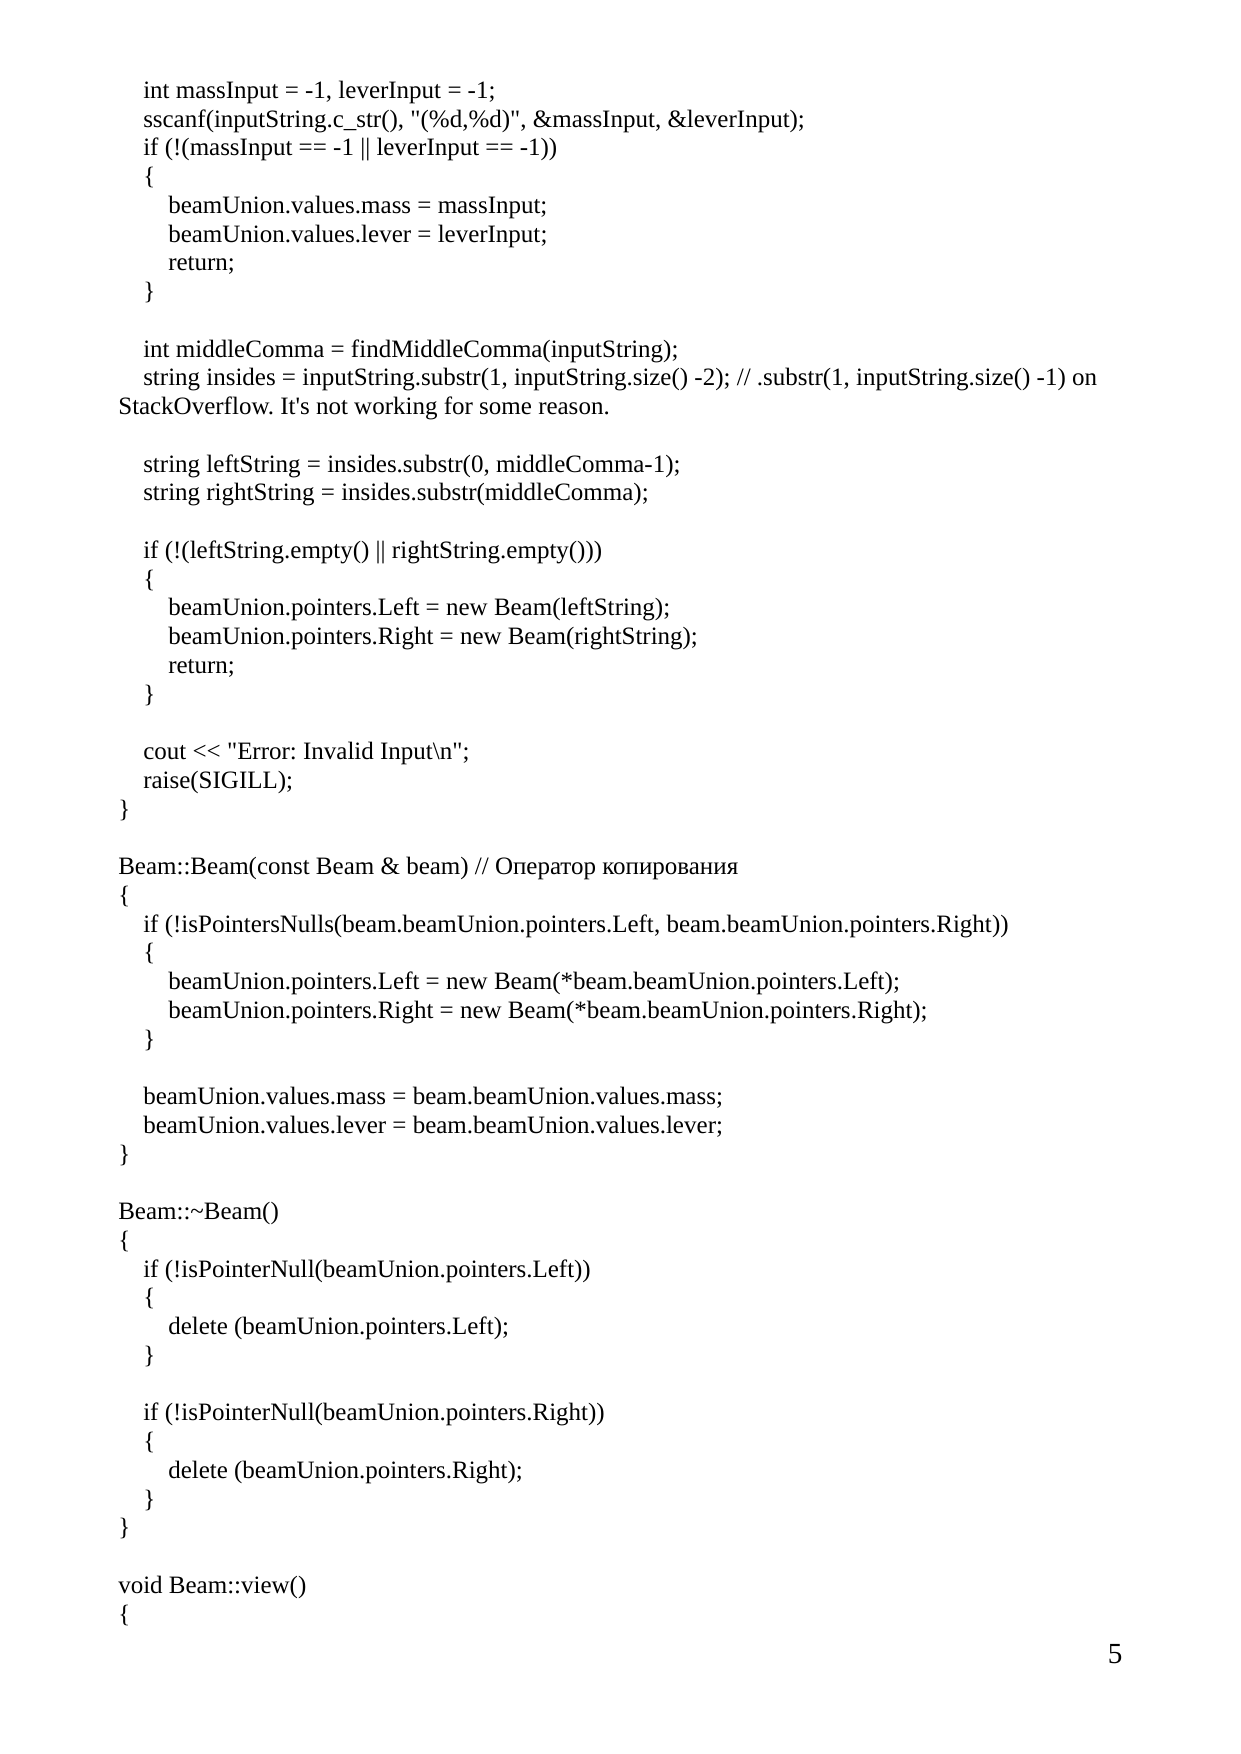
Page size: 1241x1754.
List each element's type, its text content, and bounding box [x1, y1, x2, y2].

text beamUnion.pointers.Right = new Beam(*beam.beamUnion.pointers.Right); [118, 995, 1122, 1024]
text delete (beamUnion.pointers.Left); [118, 1311, 1122, 1340]
text } [118, 1484, 1122, 1512]
text void Beam::view() [118, 1570, 1122, 1599]
text beamUnion.values.lever = leverInput; [118, 219, 1122, 247]
text beamUnion.values.mass = beam.beamUnion.values.mass; [118, 1081, 1122, 1110]
text { [118, 161, 1122, 190]
text { [118, 1225, 1122, 1254]
text { [118, 564, 1122, 592]
text return; [118, 650, 1122, 679]
text raise(SIGILL); [118, 765, 1122, 794]
text int massInput = -1, leverInput = -1; [118, 75, 1122, 104]
text } [118, 276, 1122, 305]
text if (!isPointerNull(beamUnion.pointers.Left)) [118, 1254, 1122, 1282]
text { [118, 1599, 1122, 1627]
text if (!isPointerNull(beamUnion.pointers.Right)) [118, 1397, 1122, 1426]
text Beam::~Beam() [118, 1196, 1122, 1225]
text return; [118, 247, 1122, 276]
text if (!(massInput == -1 || leverInput == -1)) [118, 132, 1122, 161]
text beamUnion.pointers.Right = new Beam(rightString); [118, 621, 1122, 650]
text if (!isPointersNulls(beam.beamUnion.pointers.Left, beam.beamUnion.pointers.Right)) [118, 909, 1122, 937]
text string leftString = insides.substr(0, middleComma-1); [118, 449, 1122, 477]
text beamUnion.values.mass = massInput; [118, 190, 1122, 219]
text beamUnion.pointers.Left = new Beam(*beam.beamUnion.pointers.Left); [118, 966, 1122, 995]
text delete (beamUnion.pointers.Right); [118, 1455, 1122, 1484]
text } [118, 1024, 1122, 1052]
text sscanf(inputString.c_str(), "(%d,%d)", &massInput, &leverInput); [118, 104, 1122, 132]
text { [118, 880, 1122, 909]
text { [118, 937, 1122, 966]
text beamUnion.values.lever = beam.beamUnion.values.lever; [118, 1110, 1122, 1139]
text beamUnion.pointers.Left = new Beam(leftString); [118, 592, 1122, 621]
text { [118, 1282, 1122, 1311]
text } [118, 1512, 1122, 1541]
text string rightString = insides.substr(middleComma); [118, 477, 1122, 506]
text { [118, 1426, 1122, 1455]
text Beam::Beam(const Beam & beam) // Оператор копирования [118, 851, 1122, 880]
text cout << "Error: Invalid Input\n"; [118, 736, 1122, 765]
text } [118, 1340, 1122, 1369]
text } [118, 794, 1122, 822]
text int middleComma = findMiddleComma(inputString); [118, 334, 1122, 362]
text } [118, 679, 1122, 707]
text if (!(leftString.empty() || rightString.empty())) [118, 535, 1122, 564]
text string insides = inputString.substr(1, inputString.size() -2); // .substr(1, inputString.size() -1) on StackOverflow. It's not working for some reason. [118, 362, 1122, 420]
text } [118, 1139, 1122, 1167]
